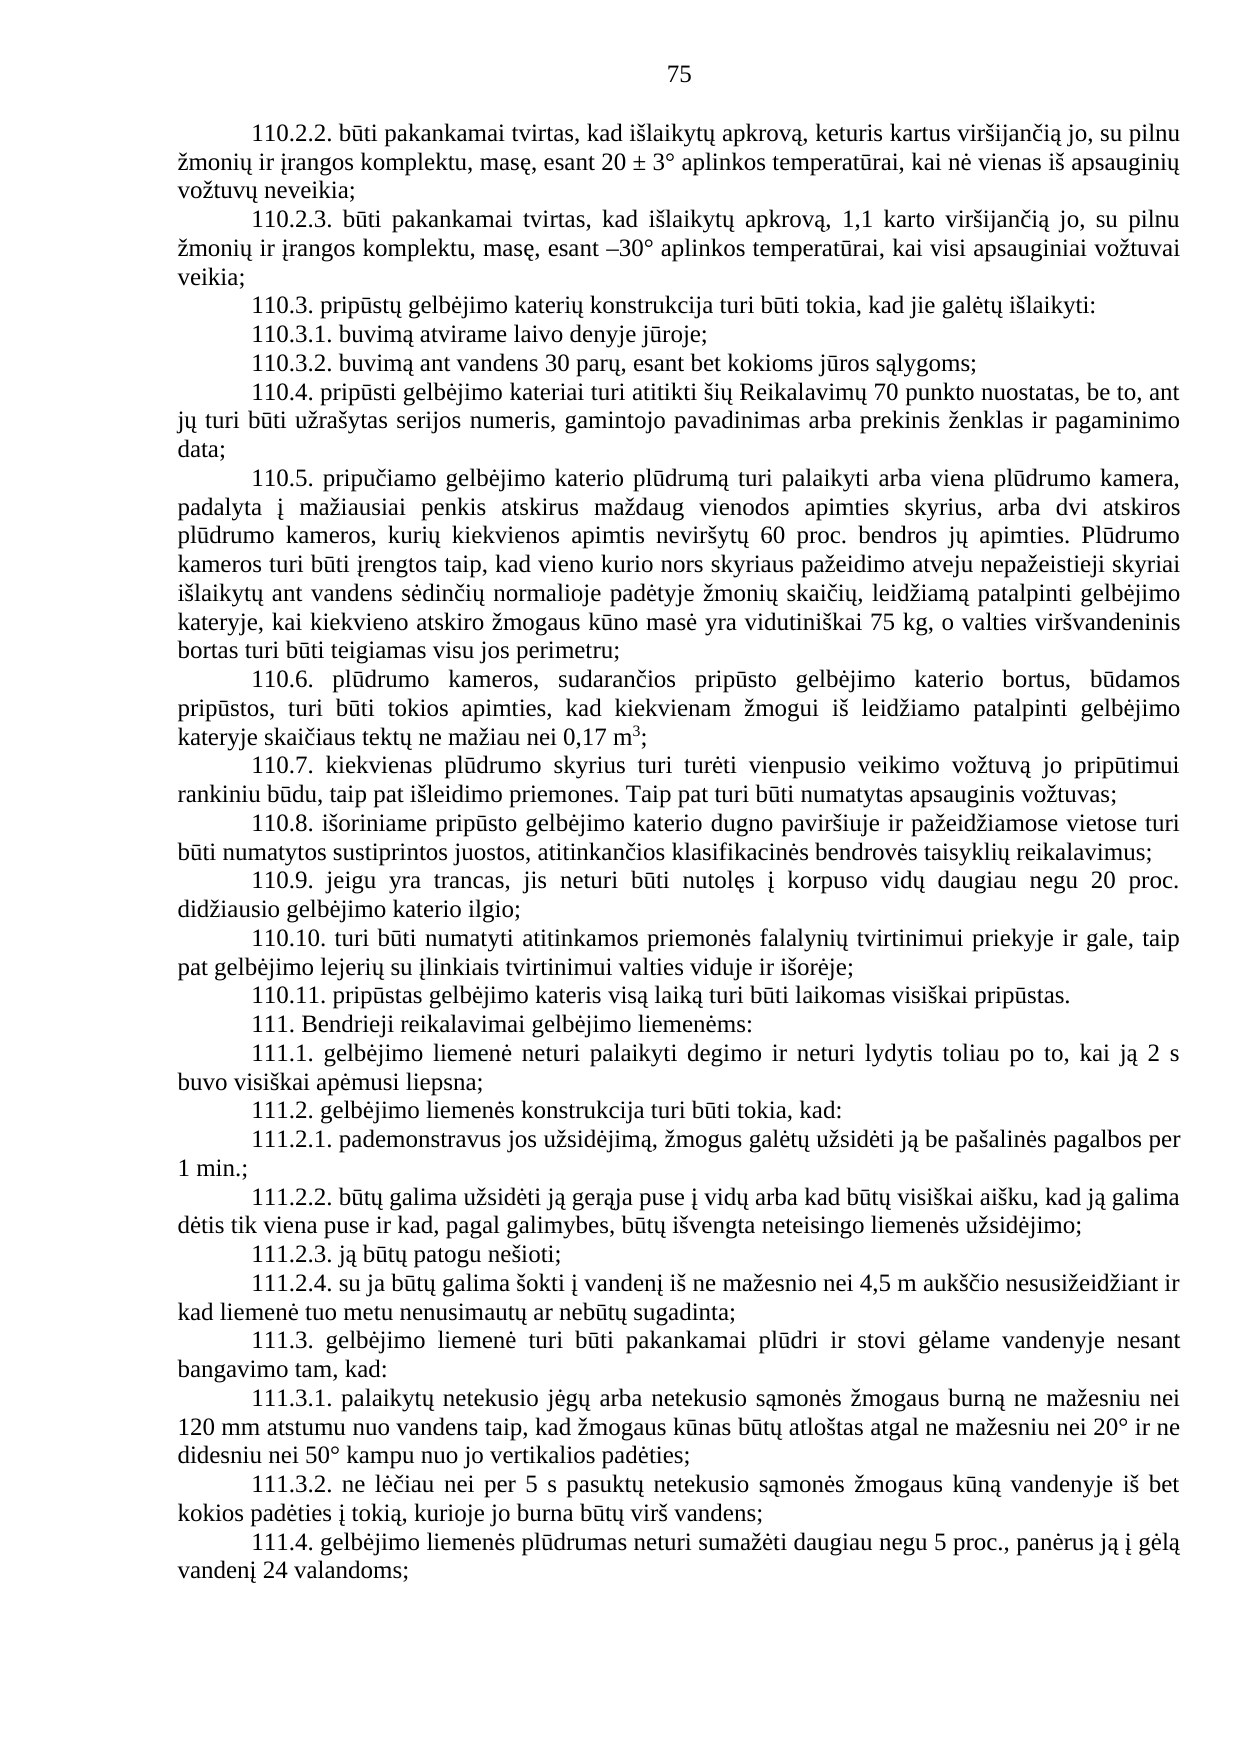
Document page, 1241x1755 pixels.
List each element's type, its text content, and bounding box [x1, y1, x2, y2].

text 110.2.2. būti pakankamai tvirtas, kad išlaikytų apkrovą, keturis kartus viršijančią jo, su pilnu žmonių ir įrangos komplektu, masę, esant 20 ± 3° aplinkos temperatūrai, kai nė vienas iš apsauginių vožtuvų neveikia; [177, 118, 1181, 204]
text 110.7. kiekvienas plūdrumo skyrius turi turėti vienpusio veikimo vožtuvą jo pripūtimui rankiniu būdu, taip pat išleidimo priemones. Taip pat turi būti numatytas apsauginis vožtuvas; [177, 751, 1181, 808]
text 110.8. išoriniame pripūsto gelbėjimo katerio dugno paviršiuje ir pažeidžiamose vietose turi būti numatytos sustiprintos juostos, atitinkančios klasifikacinės bendrovės taisyklių reikalavimus; [177, 808, 1181, 866]
text 110.4. pripūsti gelbėjimo kateriai turi atitikti šių Reikalavimų 70 punkto nuostatas, be to, ant jų turi būti užrašytas serijos numeris, gamintojo pavadinimas arba prekinis ženklas ir pagaminimo data; [177, 377, 1181, 463]
text 111.2.1. pademonstravus jos užsidėjimą, žmogus galėtų užsidėti ją be pašalinės pagalbos per 1 min.; [177, 1124, 1181, 1182]
text 110.10. turi būti numatyti atitinkamos priemonės falalynių tvirtinimui priekyje ir gale, taip pat gelbėjimo lejerių su įlinkiais tvirtinimui valties viduje ir išorėje; [177, 923, 1181, 981]
text 111. Bendrieji reikalavimai gelbėjimo liemenėms: [177, 1009, 1181, 1038]
text 111.2. gelbėjimo liemenės konstrukcija turi būti tokia, kad: [177, 1096, 1181, 1124]
text 111.1. gelbėjimo liemenė neturi palaikyti degimo ir neturi lydytis toliau po to, kai ją 2 s buvo visiškai apėmusi liepsna; [177, 1038, 1181, 1096]
text 111.4. gelbėjimo liemenės plūdrumas neturi sumažėti daugiau negu 5 proc., panėrus ją į gėlą vandenį 24 valandoms; [177, 1527, 1181, 1584]
text 110.9. jeigu yra trancas, jis neturi būti nutolęs į korpuso vidų daugiau negu 20 proc. didžiausio gelbėjimo katerio ilgio; [177, 866, 1181, 923]
text 111.2.2. būtų galima užsidėti ją gerąja puse į vidų arba kad būtų visiškai aišku, kad ją galima dėtis tik viena puse ir kad, pagal galimybes, būtų išvengta neteisingo liemenės užsidėjimo; [177, 1182, 1181, 1239]
text 110.3. pripūstų gelbėjimo katerių konstrukcija turi būti tokia, kad jie galėtų išlaikyti: [177, 291, 1181, 319]
text 111.3.2. ne lėčiau nei per 5 s pasuktų netekusio sąmonės žmogaus kūną vandenyje iš bet kokios padėties į tokią, kurioje jo burna būtų virš vandens; [177, 1469, 1181, 1527]
text 110.11. pripūstas gelbėjimo kateris visą laiką turi būti laikomas visiškai pripūstas. [177, 981, 1181, 1009]
text 111.3.1. palaikytų netekusio jėgų arba netekusio sąmonės žmogaus burną ne mažesniu nei 120 mm atstumu nuo vandens taip, kad žmogaus kūnas būtų atloštas atgal ne mažesniu nei 20° ir ne didesniu nei 50° kampu nuo jo vertikalios padėties; [177, 1383, 1181, 1469]
text 111.2.4. su ja būtų galima šokti į vandenį iš ne mažesnio nei 4,5 m aukščio nesusižeidžiant ir kad liemenė tuo metu nenusimautų ar nebūtų sugadinta; [177, 1268, 1181, 1326]
text 111.2.3. ją būtų patogu nešioti; [177, 1239, 1181, 1268]
text 110.3.2. buvimą ant vandens 30 parų, esant bet kokioms jūros sąlygoms; [177, 348, 1181, 377]
text 110.6. plūdrumo kameros, sudarančios pripūsto gelbėjimo katerio bortus, būdamos pripūstos, turi būti tokios apimties, kad kiekvienam žmogui iš leidžiamo patalpinti gelbėjimo kateryje skaičiaus tektų ne mažiau nei 0,17 m3; [177, 664, 1181, 751]
text 110.3.1. buvimą atvirame laivo denyje jūroje; [177, 319, 1181, 348]
text 111.3. gelbėjimo liemenė turi būti pakankamai plūdri ir stovi gėlame vandenyje nesant bangavimo tam, kad: [177, 1326, 1181, 1383]
text 110.5. pripučiamo gelbėjimo katerio plūdrumą turi palaikyti arba viena plūdrumo kamera, padalyta į mažiausiai penkis atskirus maždaug vienodos apimties skyrius, arba dvi atskiros plūdrumo kameros, kurių kiekvienos apimtis neviršytų 60 proc. bendros jų apimties. Plūdrumo kameros turi būti įrengtos taip, kad vieno kurio nors skyriaus pažeidimo atveju nepažeistieji skyriai išlaikytų ant vandens sėdinčių normalioje padėtyje žmonių skaičių, leidžiamą patalpinti gelbėjimo kateryje, kai kiekvieno atskiro žmogaus kūno masė yra vidutiniškai 75 kg, o valties viršvandeninis bortas turi būti teigiamas visu jos perimetru; [177, 463, 1181, 664]
text 110.2.3. būti pakankamai tvirtas, kad išlaikytų apkrovą, 1,1 karto viršijančią jo, su pilnu žmonių ir įrangos komplektu, masę, esant –30° aplinkos temperatūrai, kai visi apsauginiai vožtuvai veikia; [177, 204, 1181, 291]
